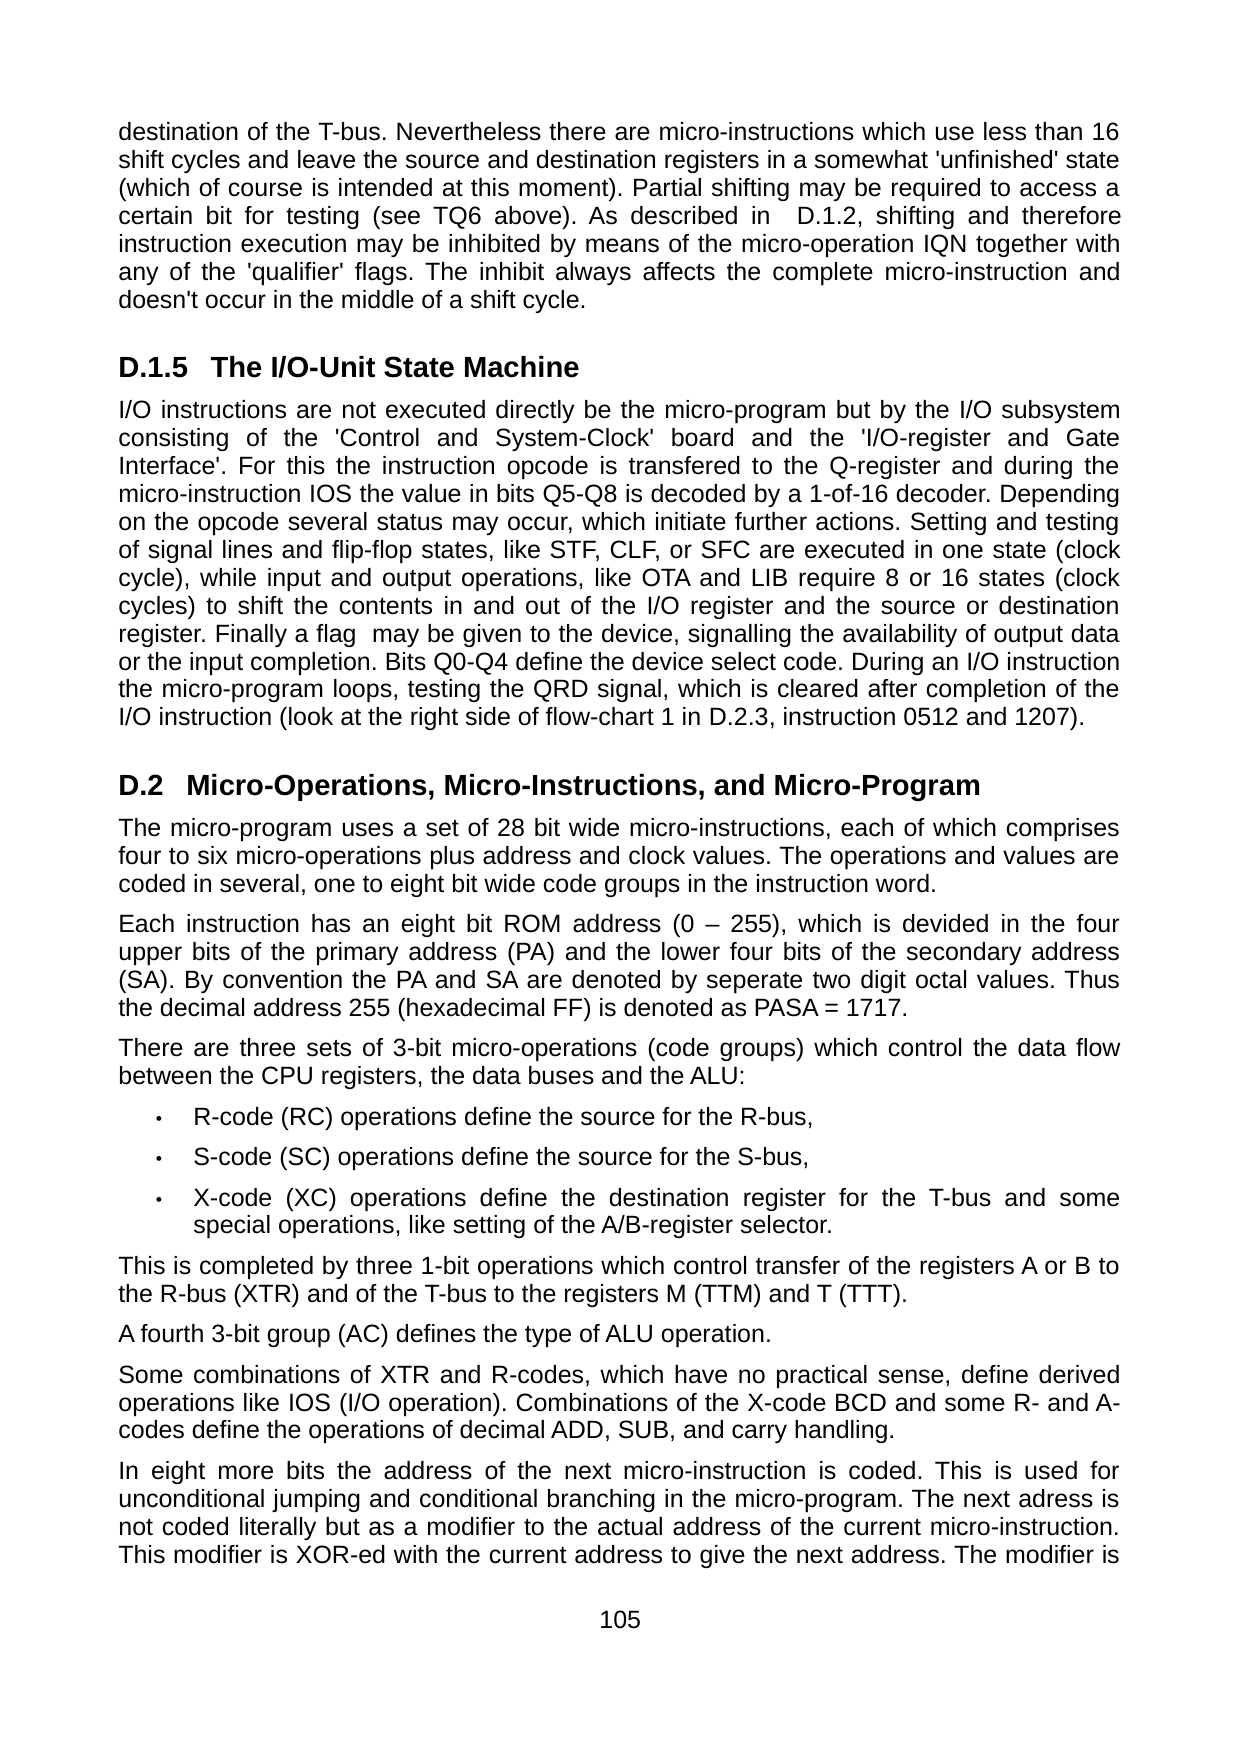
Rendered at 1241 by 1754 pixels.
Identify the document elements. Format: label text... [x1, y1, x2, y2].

subtitle Micro-Operations, Micro-Instructions, and Micro-Program [118, 769, 1122, 801]
list R-code (RC) operations define the source for the R-bus, [156, 1102, 1122, 1130]
list S-code (SC) operations define the source for the S-bus, [156, 1143, 1122, 1171]
subtitle The I/O-Unit State Machine [118, 351, 1122, 384]
text The micro-program uses a set of 28 bit wide micro-instructions, each of which comprises four to six micro-operations plus address and clock values. The operations and values are coded in several, one to eight bit wide code groups in the instruction word. [118, 814, 1122, 897]
text destination of the T-bus. Nevertheless there are micro-instructions which use less than 16 shift cycles and leave the source and destination registers in a somewhat 'unfinished' state (which of course is intended at this moment). Partial shifting may be required to access a certain bit for testing (see TQ6 above). As described in D.1.2, shifting and therefore instruction execution may be inhibited by means of the micro-operation IQN together with any of the 'qualifier' flags. The inhibit always affects the complete micro-instruction and doesn't occur in the middle of a shift cycle. [118, 118, 1122, 313]
text This is completed by three 1-bit operations which control transfer of the registers A or B to the R-bus (XTR) and of the T-bus to the registers M (TTM) and T (TTT). [118, 1252, 1122, 1307]
list X-code (XC) operations define the destination register for the T-bus and some special operations, like setting of the A/B-register selector. [156, 1183, 1122, 1239]
text Each instruction has an eight bit ROM address (0 – 255), which is devided in the four upper bits of the primary address (PA) and the lower four bits of the secondary address (SA). By convention the PA and SA are denoted by seperate two digit octal values. Thus the decimal address 255 (hexadecimal FF) is denoted as PASA = 1717. [118, 910, 1122, 1022]
text Some combinations of XTR and R-codes, which have no practical sense, define derived operations like IOS (I/O operation). Combinations of the X-code BCD and some R- and A-codes define the operations of decimal ADD, SUB, and carry handling. [118, 1360, 1122, 1444]
text A fourth 3-bit group (AC) defines the type of ALU operation. [118, 1320, 1122, 1348]
text In eight more bits the address of the next micro-instruction is coded. This is used for unconditional jumping and conditional branching in the micro-program. The next adress is not coded literally but as a modifier to the actual address of the current micro-instruction. This modifier is XOR-ed with the current address to give the next address. The modifier is [118, 1457, 1122, 1568]
text There are three sets of 3-bit micro-operations (code groups) which control the data flow between the CPU registers, the data buses and the ALU: [118, 1034, 1122, 1090]
text I/O instructions are not executed directly be the micro-program but by the I/O subsystem consisting of the 'Control and System-Clock' board and the 'I/O-register and Gate Interface'. For this the instruction opcode is transfered to the Q-register and during the micro-instruction IOS the value in bits Q5-Q8 is decoded by a 1-of-16 decoder. Depending on the opcode several status may occur, which initiate further actions. Setting and testing of signal lines and flip-flop states, like STF, CLF, or SFC are executed in one state (clock cycle), while input and output operations, like OTA and LIB require 8 or 16 states (clock cycles) to shift the contents in and out of the I/O register and the source or destination register. Finally a flag may be given to the device, signalling the availability of output data or the input completion. Bits Q0-Q4 define the device select code. During an I/O instruction the micro-program loops, testing the QRD signal, which is cleared after completion of the I/O instruction (look at the right side of flow-chart 1 in D.2.3, instruction 0512 and 1207). [118, 396, 1122, 731]
